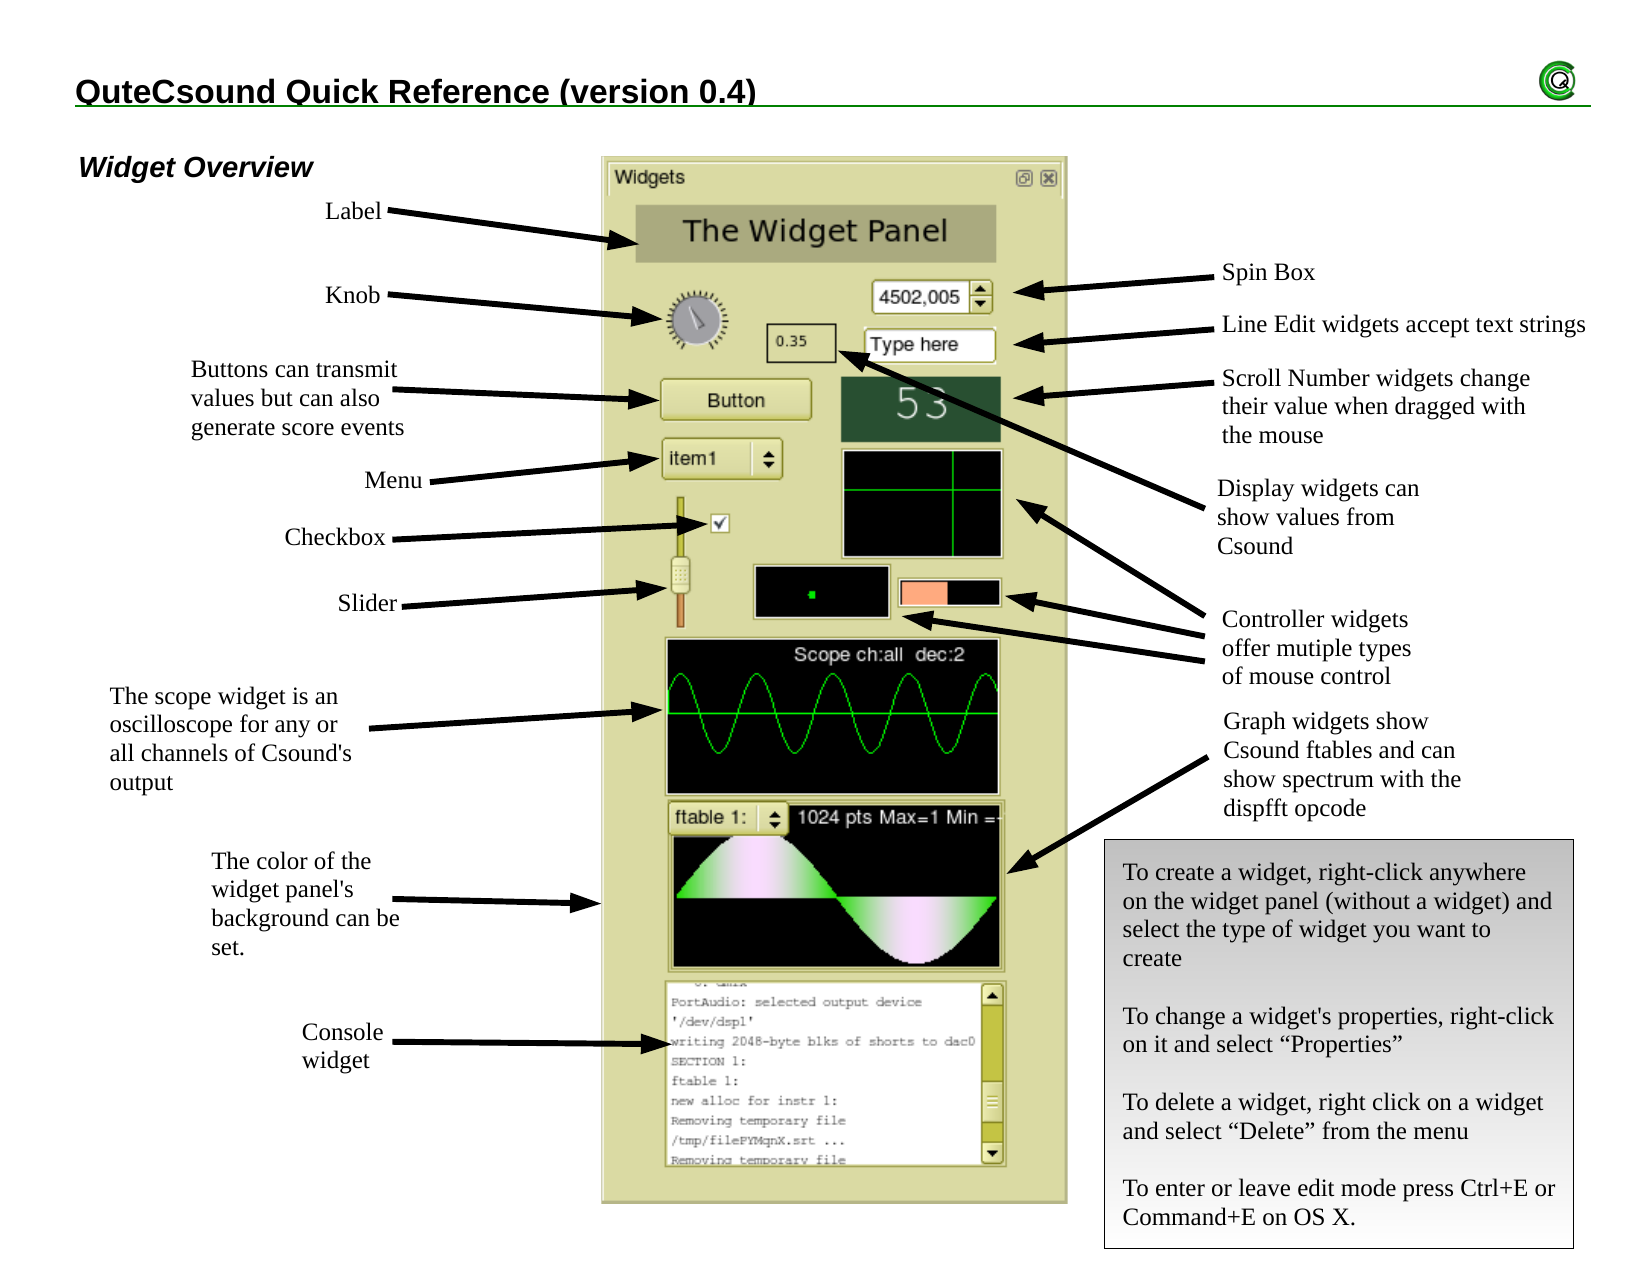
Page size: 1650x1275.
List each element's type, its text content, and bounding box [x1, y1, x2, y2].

subtitle Widget Overview [78, 150, 813, 183]
picture [1534, 57, 1582, 104]
picture [601, 156, 1068, 1204]
